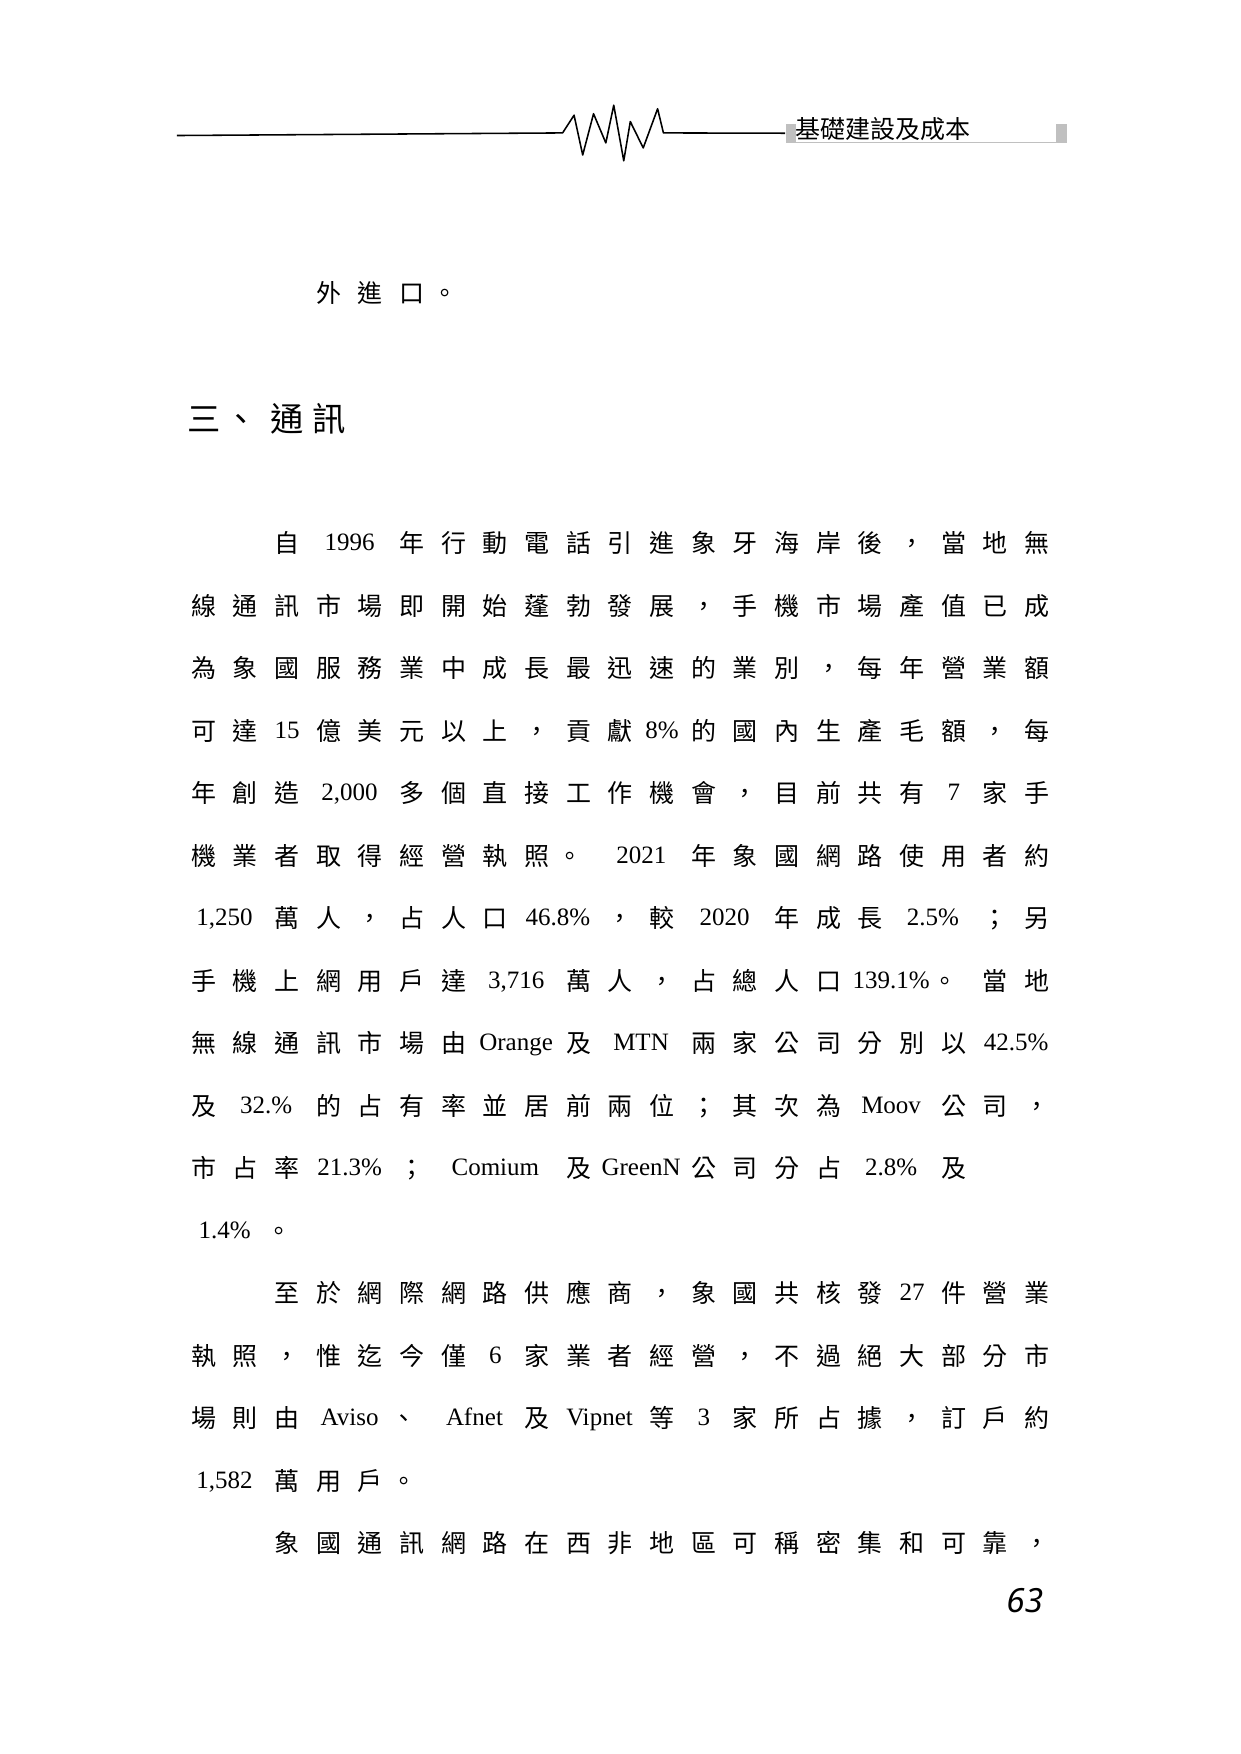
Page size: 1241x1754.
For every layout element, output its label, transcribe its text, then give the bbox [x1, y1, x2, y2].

text 至於網際網路供應商，象國共核發27件營業執照，惟迄今僅6家業者經營，不過絕大部分市場則由Aviso、Afnet及Vipnet等3家所占據，訂戶約1,582萬用戶。 [183, 1250, 1058, 1500]
text 外進口。 [281, 250, 1058, 313]
text 自1996年行動電話引進象牙海岸後，當地無線通訊市場即開始蓬勃發展，手機市場產值已成為象國服務業中成長最迅速的業別，每年營業額可達15億美元以上，貢獻8%的國內生產毛額，每年創造2,000多個直接工作機會，目前共有7家手機業者取得經營執照。2021年象國網路使用者約1,250萬人，占人口46.8%，較2020年成長2.5%；另手機上網用戶達3,716萬人，占總人口139.1%。當地無線通訊市場由Orange及MTN兩家公司分別以42.5%及32.%的占有率並居前兩位；其次為Moov公司，市占率21.3%；Comium及GreenN公司分占2.8%及1.4%。 [183, 500, 1058, 1250]
text 三、通訊 [183, 375, 1058, 438]
text 象國通訊網路在西非地區可稱密集和可靠， [183, 1500, 1058, 1563]
